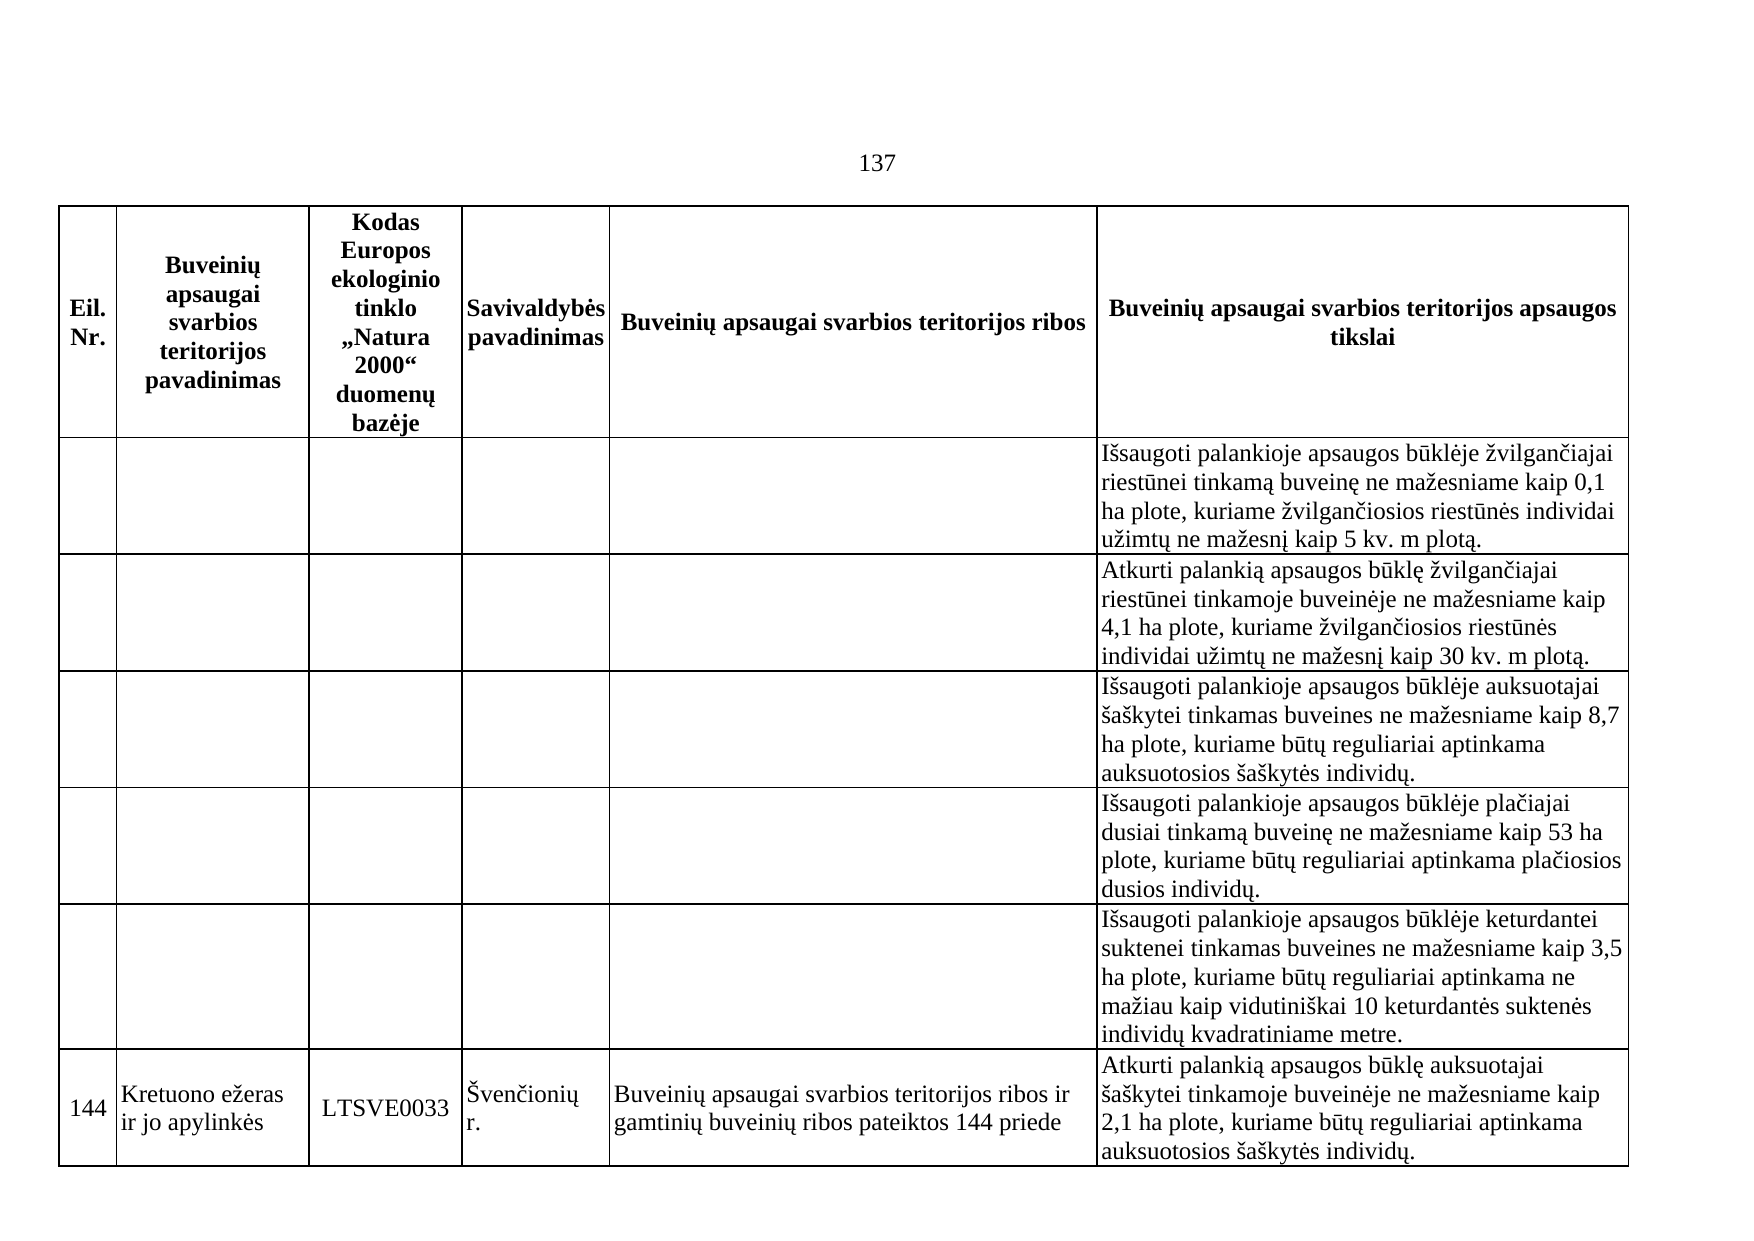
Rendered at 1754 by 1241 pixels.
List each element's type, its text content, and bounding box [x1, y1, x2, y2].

table_header Eil. Nr. [60, 207, 116, 437]
table_cell Išsaugoti palankioje apsaugos būklėje auksuotajai šaškytei tinkamas buveines ne mažesniame kaip 8,7 ha plote, kuriame būtų reguliariai aptinkama auksuotosios šaškytės individų. [1098, 672, 1628, 786]
table_cell [463, 555, 609, 670]
table_cell Buveinių apsaugai svarbios teritorijos ribos ir gamtinių buveinių ribos pateiktos 144 priede [610, 1050, 1096, 1165]
table_cell [463, 438, 609, 553]
table_cell [60, 672, 116, 786]
table_cell [610, 905, 1096, 1048]
table_cell [117, 905, 308, 1048]
table_header Buveinių apsaugai svarbios teritorijos apsaugos tikslai [1098, 207, 1628, 437]
table_header Kodas Europos ekologinio tinklo „Natura 2000“ duomenų bazėje [310, 207, 461, 437]
table_cell [310, 555, 461, 670]
table_cell [610, 788, 1096, 903]
table_cell [463, 672, 609, 786]
table_cell [310, 672, 461, 786]
table_cell Išsaugoti palankioje apsaugos būklėje plačiajai dusiai tinkamą buveinę ne mažesniame kaip 53 ha plote, kuriame būtų reguliariai aptinkama plačiosios dusios individų. [1098, 788, 1628, 903]
table_cell Atkurti palankią apsaugos būklę auksuotajai šaškytei tinkamoje buveinėje ne mažesniame kaip 2,1 ha plote, kuriame būtų reguliariai aptinkama auksuotosios šaškytės individų. [1098, 1050, 1628, 1165]
table_cell [60, 555, 116, 670]
table_header Buveinių apsaugai svarbios teritorijos pavadinimas [117, 207, 308, 437]
table_cell [610, 672, 1096, 786]
table_cell [310, 905, 461, 1048]
table_cell [463, 905, 609, 1048]
table_cell [310, 788, 461, 903]
table_cell [463, 788, 609, 903]
table_cell [117, 788, 308, 903]
table_cell [60, 438, 116, 553]
table_cell [60, 905, 116, 1048]
table_cell [610, 438, 1096, 553]
table_cell [60, 788, 116, 903]
table_cell LTSVE0033 [310, 1050, 461, 1165]
table_cell Atkurti palankią apsaugos būklę žvilgančiajai riestūnei tinkamoje buveinėje ne mažesniame kaip 4,1 ha plote, kuriame žvilgančiosios riestūnės individai užimtų ne mažesnį kaip 30 kv. m plotą. [1098, 555, 1628, 670]
table_cell Išsaugoti palankioje apsaugos būklėje žvilgančiajai riestūnei tinkamą buveinę ne mažesniame kaip 0,1 ha plote, kuriame žvilgančiosios riestūnės individai užimtų ne mažesnį kaip 5 kv. m plotą. [1098, 438, 1628, 553]
table_cell [117, 438, 308, 553]
table_cell Kretuono ežeras ir jo apylinkės [117, 1050, 308, 1165]
table_header Buveinių apsaugai svarbios teritorijos ribos [610, 207, 1096, 437]
table_header Savivaldybės pavadinimas [463, 207, 609, 437]
table_cell [117, 555, 308, 670]
table_cell [610, 555, 1096, 670]
table_cell Švenčionių r. [463, 1050, 609, 1165]
table_cell [117, 672, 308, 786]
table_cell [310, 438, 461, 553]
table_cell 144 [60, 1050, 116, 1165]
table_cell Išsaugoti palankioje apsaugos būklėje keturdantei suktenei tinkamas buveines ne mažesniame kaip 3,5 ha plote, kuriame būtų reguliariai aptinkama ne mažiau kaip vidutiniškai 10 keturdantės suktenės individų kvadratiniame metre. [1098, 905, 1628, 1048]
